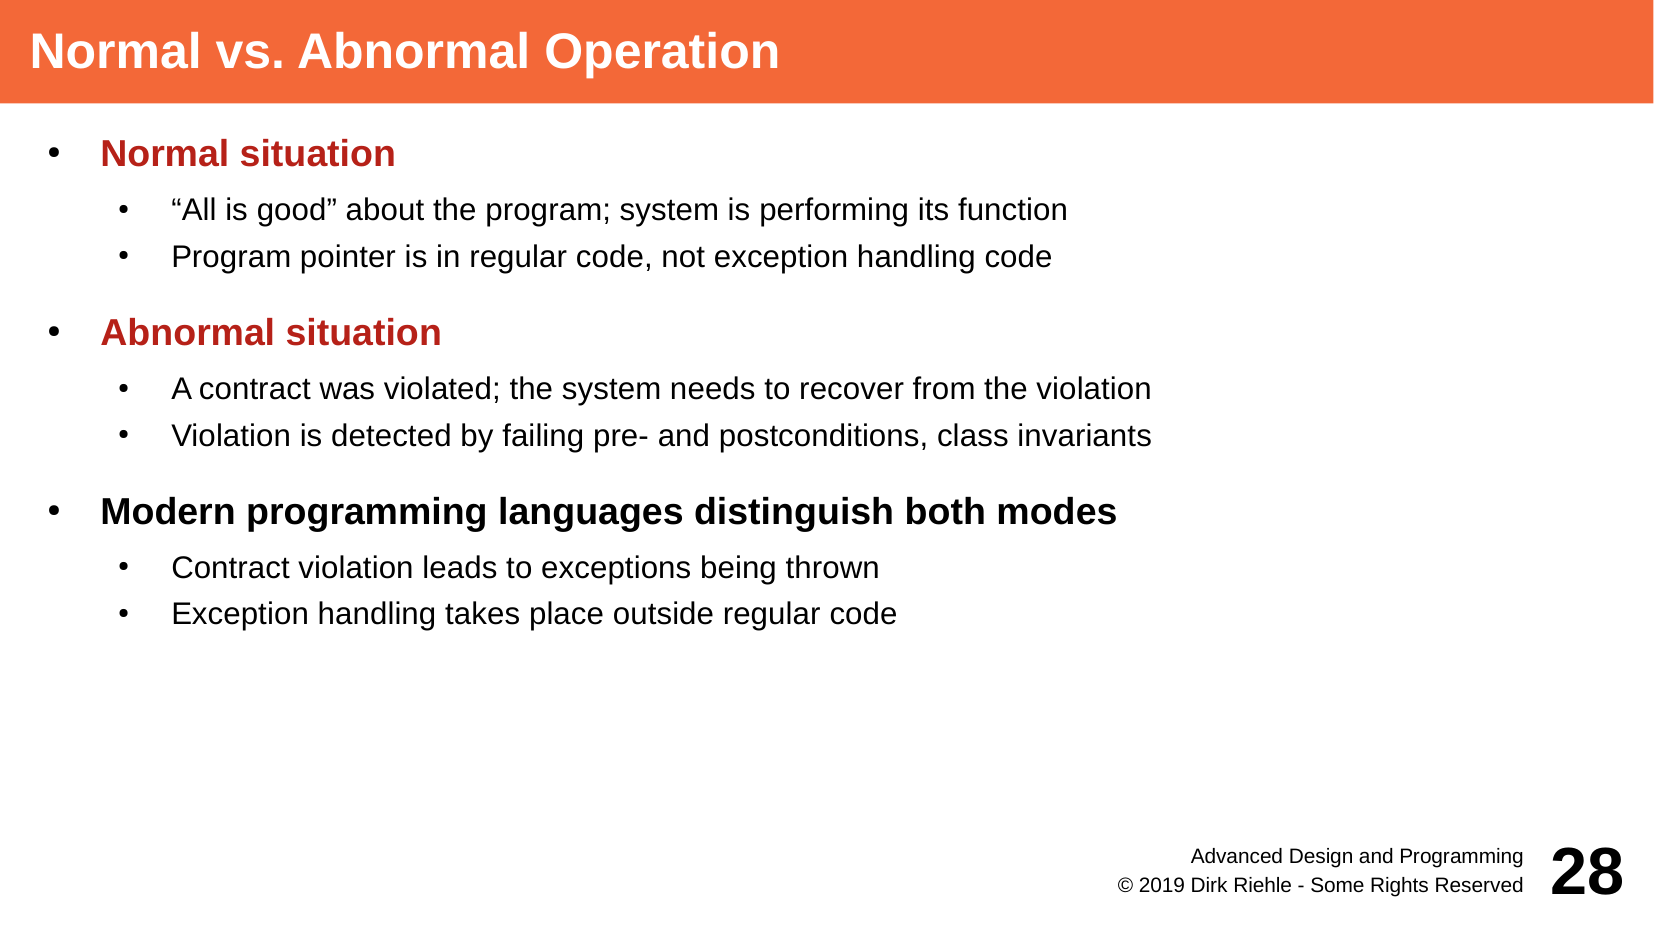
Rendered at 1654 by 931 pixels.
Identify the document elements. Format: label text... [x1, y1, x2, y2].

title Normal vs. Abnormal Operation [0, 0, 1654, 104]
list Normal situation “All is good” about the program; system is performing its function Program pointer is in regular code, not exception handling code Abnormal situation A contract was violated; the system needs to recover from the violation Violation is detected by failing pre- and postconditions, class invariants Modern programming languages distinguish both modes Contract violation leads to exceptions being thrown Exception handling takes place outside regular code [29, 132, 1625, 813]
